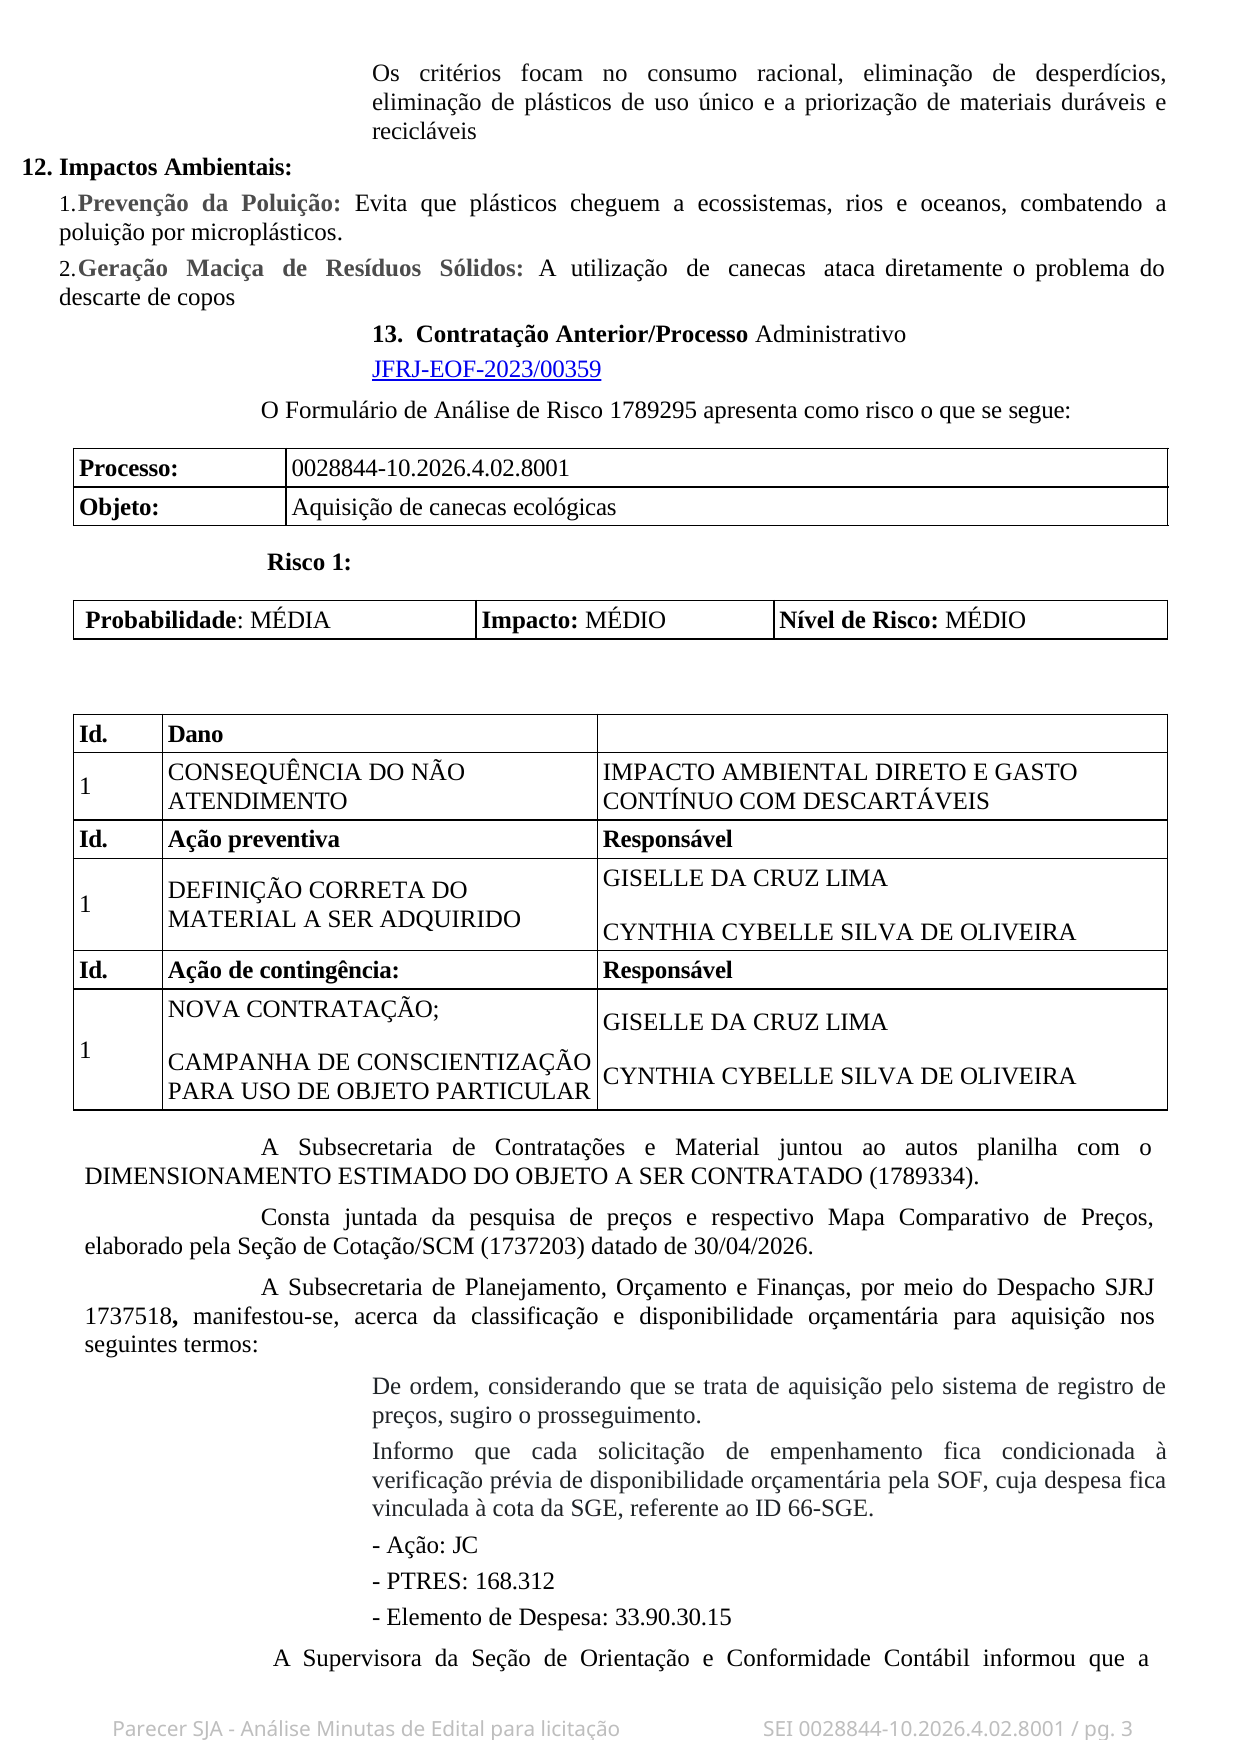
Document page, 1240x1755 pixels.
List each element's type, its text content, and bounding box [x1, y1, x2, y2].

list Elemento de Despesa: 33.90.30.15 [372, 1602, 1181, 1631]
table_cell Responsável [598, 951, 1167, 988]
table_header Impacto: MÉDIO [477, 601, 773, 638]
table_header Dano [163, 715, 597, 752]
table_cell 1 [74, 990, 162, 1109]
table_cell Ação preventiva [163, 821, 597, 857]
table_cell 1 [74, 859, 162, 950]
table_cell Responsável [598, 821, 1167, 857]
text - PTRES: 168.312 [372, 1566, 1181, 1595]
table_cell 1 [74, 753, 162, 819]
table_cell Aquisição de canecas ecológicas [287, 488, 1167, 524]
list Impactos Ambientais: [21, 152, 1181, 181]
list Contratação Anterior/Processo Administrativo JFRJ-EOF-2023/00359 [372, 319, 906, 383]
table_header Probabilidade: MÉDIA [74, 601, 475, 638]
text A Subsecretaria de Contratações e Material juntou ao autos planilha com o DIMENSIONAMENTO ESTIMADO DO OBJETO A SER CONTRATADO (1789334). [84, 1132, 1153, 1189]
text Os critérios focam no consumo racional, eliminação de desperdícios, eliminação de plásticos de uso único e a priorização de materiais duráveis e recicláveis [372, 58, 1167, 145]
text O Formulário de Análise de Risco 1789295 apresenta como risco o que se segue: [261, 396, 1181, 424]
table_header Processo: [74, 449, 285, 486]
text Risco 1: [267, 547, 1181, 576]
table_cell GISELLE DA CRUZ LIMA CYNTHIA CYBELLE SILVA DE OLIVEIRA [598, 859, 1167, 950]
table_cell DEFINIÇÃO CORRETA DO MATERIAL A SER ADQUIRIDO [163, 859, 597, 950]
text A Supervisora da Seção de Orientação e Conformidade Contábil informou que a [273, 1643, 1181, 1672]
table_header Id. [74, 715, 162, 752]
table_cell Objeto: [74, 488, 285, 524]
table_cell GISELLE DA CRUZ LIMA CYNTHIA CYBELLE SILVA DE OLIVEIRA [598, 990, 1167, 1109]
table_header Nível de Risco: MÉDIO [775, 601, 1167, 638]
text Consta juntada da pesquisa de preços e respectivo Mapa Comparativo de Preços, elaborado pela Seção de Cotação/SCM (1737203) datado de 30/04/2026. [84, 1202, 1155, 1259]
table_cell IMPACTO AMBIENTAL DIRETO E GASTO CONTÍNUO COM DESCARTÁVEIS [598, 753, 1167, 819]
table_header [598, 715, 1167, 752]
list Prevenção da Poluição: Evita que plásticos cheguem a ecossistemas, rios e oceanos, combatendo a poluição por microplásticos. [59, 188, 1168, 246]
list Ação: JC [372, 1530, 1181, 1558]
text Informo que cada solicitação de empenhamento fica condicionada à verificação prévia de disponibilidade orçamentária pela SOF, cuja despesa fica vinculada à cota da SGE, referente ao ID 66-SGE. [372, 1436, 1167, 1522]
table_cell CONSEQUÊNCIA DO NÃO ATENDIMENTO [163, 753, 597, 819]
text A Subsecretaria de Planejamento, Orçamento e Finanças, por meio do Despacho SJRJ 1737518, manifestou-se, acerca da classificação e disponibilidade orçamentária para aquisição nos seguintes termos: [84, 1272, 1155, 1358]
table_header 0028844-10.2026.4.02.8001 [287, 449, 1167, 486]
table_cell Ação de contingência: [163, 951, 597, 988]
table_cell Id. [74, 951, 162, 988]
text De ordem, considerando que se trata de aquisição pelo sistema de registro de preços, sugiro o prosseguimento. [372, 1371, 1167, 1428]
table_cell NOVA CONTRATAÇÃO; CAMPANHA DE CONSCIENTIZAÇÃO PARA USO DE OBJETO PARTICULAR [163, 990, 597, 1109]
list Geração Maciça de Resíduos Sólidos: A utilização de canecas ataca diretamente o problema do descarte de copos [59, 253, 1165, 311]
table_cell Id. [74, 821, 162, 857]
